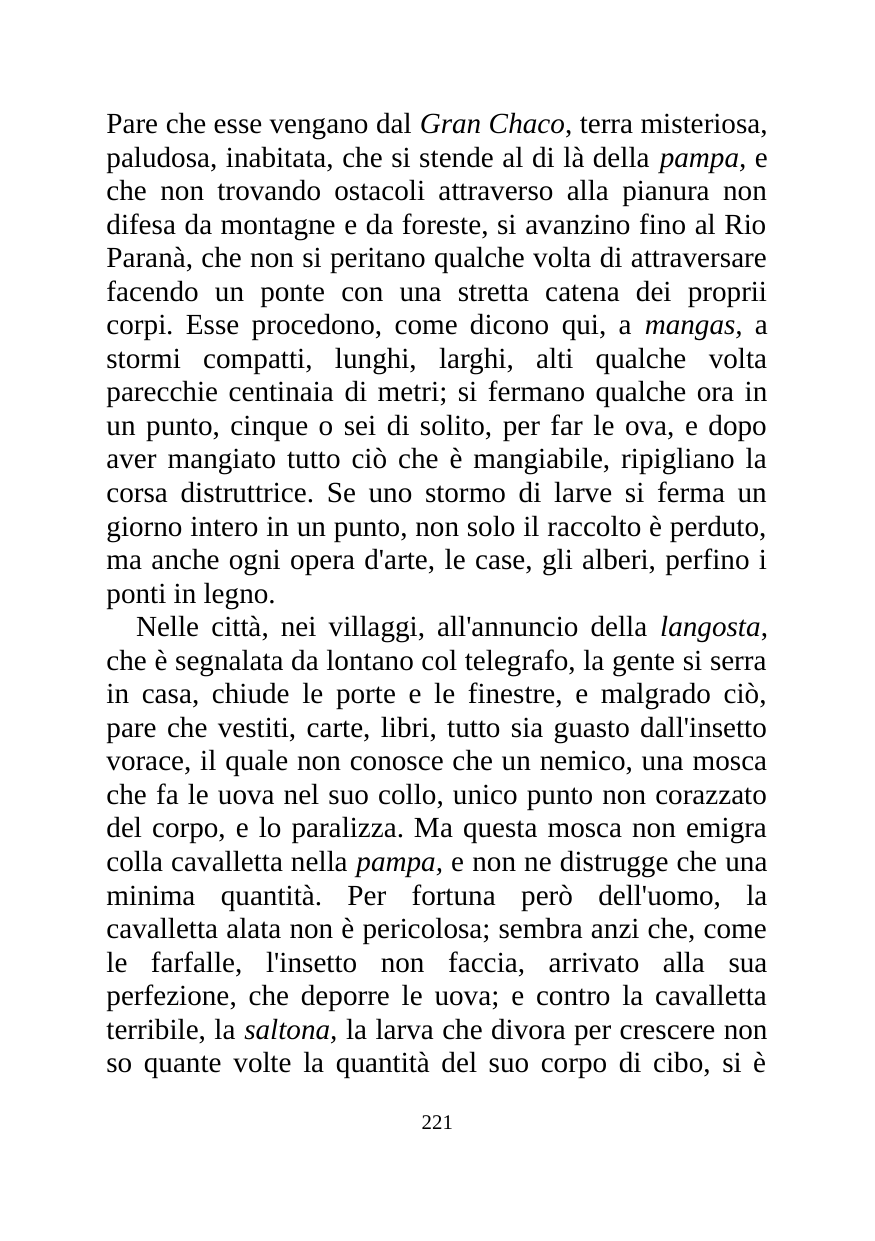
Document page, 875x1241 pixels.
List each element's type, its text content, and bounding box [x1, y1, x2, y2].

text Pare che esse vengano dal Gran Chaco, terra misteriosa, paludosa, inabitata, che si stende al di là della pampa, e che non trovando ostacoli attraverso alla pianura non difesa da montagne e da foreste, si avanzino fino al Rio Paranà, che non si peritano qualche volta di attraversare facendo un ponte con una stretta catena dei proprii corpi. Esse procedono, come dicono qui, a mangas, a stormi compatti, lunghi, larghi, alti qualche volta parecchie centinaia di metri; si fermano qualche ora in un punto, cinque o sei di solito, per far le ova, e dopo aver mangiato tutto ciò che è mangiabile, ripigliano la corsa distruttrice. Se uno stormo di larve si ferma un giorno intero in un punto, non solo il raccolto è perduto, ma anche ogni opera d'arte, le case, gli alberi, perfino i ponti in legno. [106, 106, 768, 609]
text Nelle città, nei villaggi, all'annuncio della langosta, che è segnalata da lontano col telegrafo, la gente si serra in casa, chiude le porte e le finestre, e malgrado ciò, pare che vestiti, carte, libri, tutto sia guasto dall'insetto vorace, il quale non conosce che un nemico, una mosca che fa le uova nel suo collo, unico punto non corazzato del corpo, e lo paralizza. Ma questa mosca non emigra colla cavalletta nella pampa, e non ne distrugge che una minima quantità. Per fortuna però dell'uomo, la cavalletta alata non è pericolosa; sembra anzi che, come le farfalle, l'insetto non faccia, arrivato alla sua perfezione, che deporre le uova; e contro la cavalletta terribile, la saltona, la larva che divora per crescere non so quante volte la quantità del suo corpo di cibo, si è [106, 609, 768, 1079]
